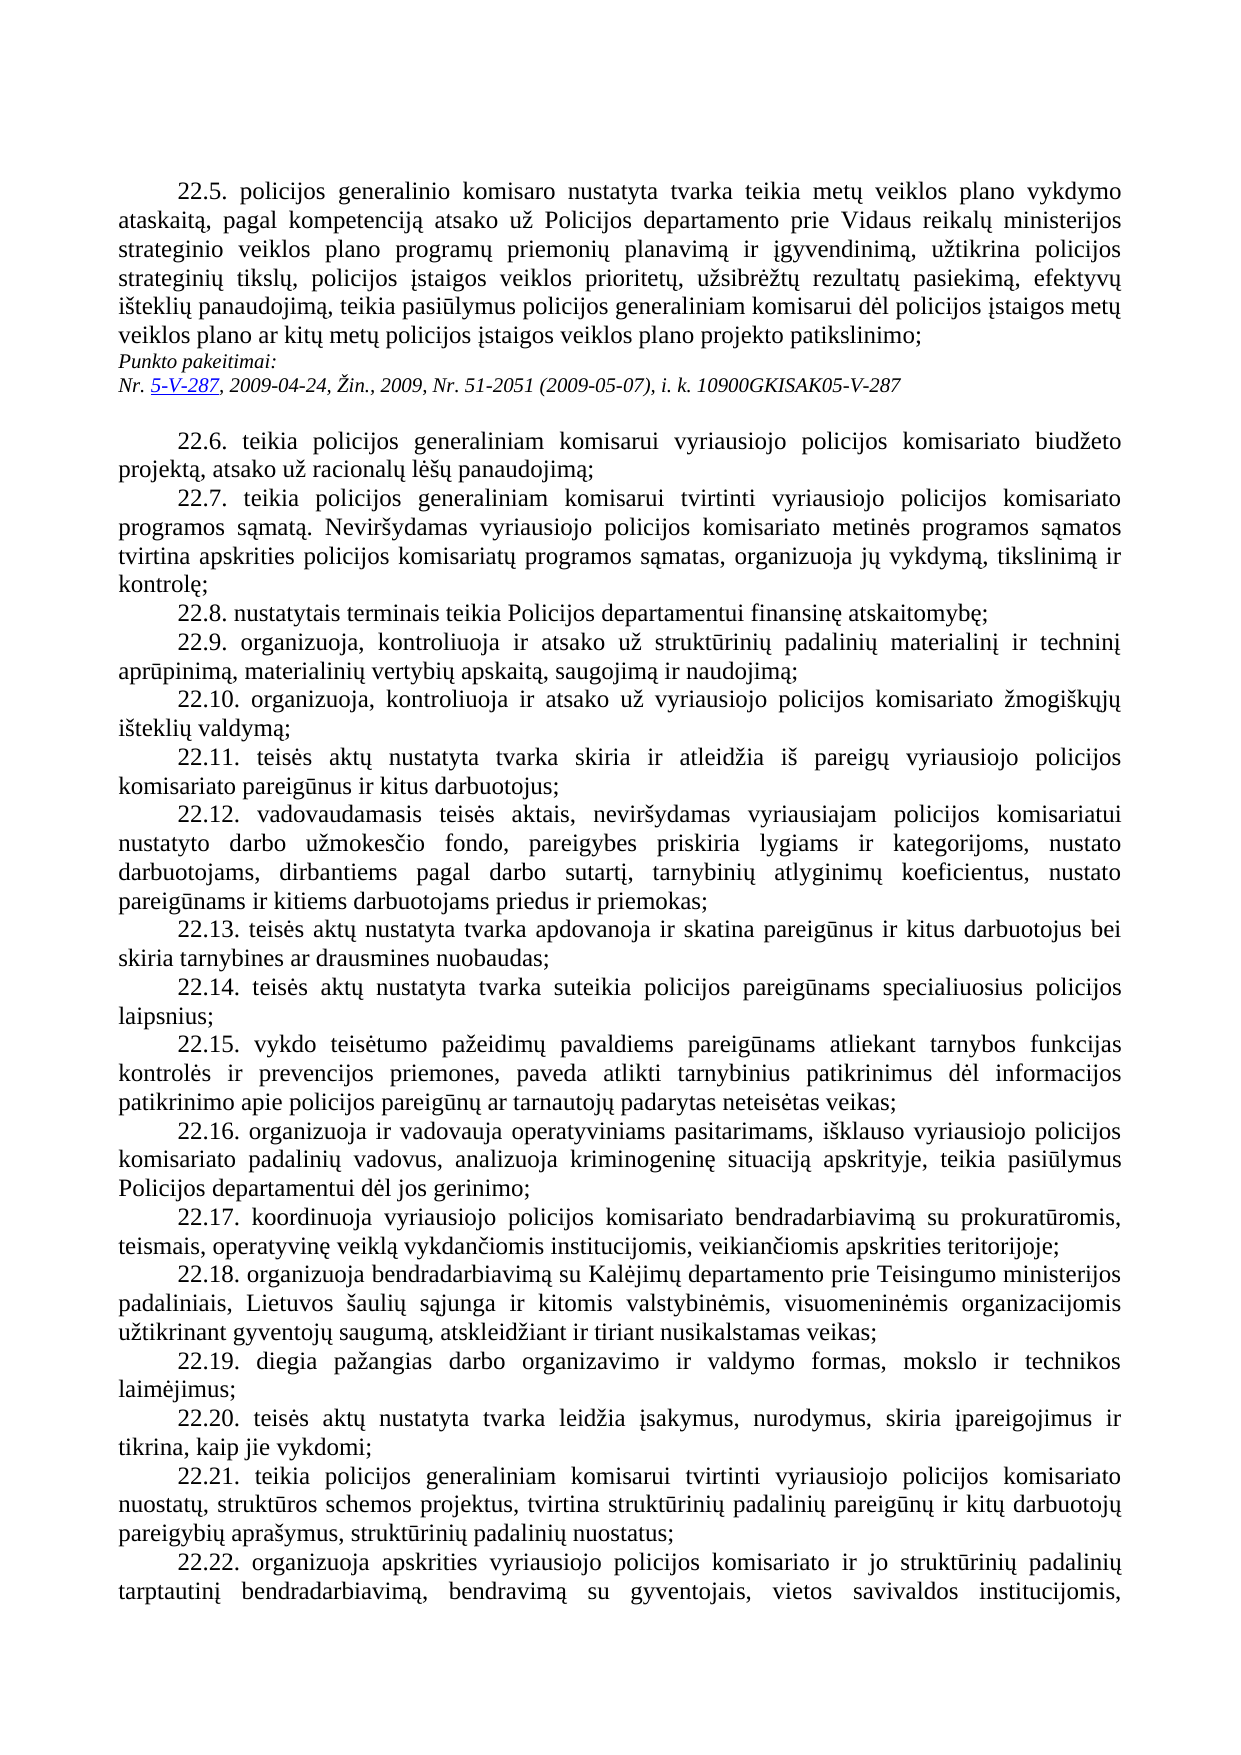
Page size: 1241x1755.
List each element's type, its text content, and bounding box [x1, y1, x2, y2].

text 22.14. teisės aktų nustatyta tvarka suteikia policijos pareigūnams specialiuosius policijos laipsnius; [118, 972, 1122, 1029]
text 22.16. organizuoja ir vadovauja operatyviniams pasitarimams, išklauso vyriausiojo policijos komisariato padalinių vadovus, analizuoja kriminogeninę situaciją apskrityje, teikia pasiūlymus Policijos departamentui dėl jos gerinimo; [118, 1116, 1122, 1202]
text 22.17. koordinuoja vyriausiojo policijos komisariato bendradarbiavimą su prokuratūromis, teismais, operatyvinę veiklą vykdančiomis institucijomis, veikiančiomis apskrities teritorijoje; [118, 1202, 1122, 1259]
text Punkto pakeitimai: [118, 349, 1122, 373]
text 22.12. vadovaudamasis teisės aktais, neviršydamas vyriausiajam policijos komisariatui nustatyto darbo užmokesčio fondo, pareigybes priskiria lygiams ir kategorijoms, nustato darbuotojams, dirbantiems pagal darbo sutartį, tarnybinių atlyginimų koeficientus, nustato pareigūnams ir kitiems darbuotojams priedus ir priemokas; [118, 799, 1122, 914]
text 22.21. teikia policijos generaliniam komisarui tvirtinti vyriausiojo policijos komisariato nuostatų, struktūros schemos projektus, tvirtina struktūrinių padalinių pareigūnų ir kitų darbuotojų pareigybių aprašymus, struktūrinių padalinių nuostatus; [118, 1461, 1122, 1547]
text 22.19. diegia pažangias darbo organizavimo ir valdymo formas, mokslo ir technikos laimėjimus; [118, 1346, 1122, 1403]
text 22.6. teikia policijos generaliniam komisarui vyriausiojo policijos komisariato biudžeto projektą, atsako už racionalų lėšų panaudojimą; [118, 426, 1122, 483]
text 22.15. vykdo teisėtumo pažeidimų pavaldiems pareigūnams atliekant tarnybos funkcijas kontrolės ir prevencijos priemones, paveda atlikti tarnybinius patikrinimus dėl informacijos patikrinimo apie policijos pareigūnų ar tarnautojų padarytas neteisėtas veikas; [118, 1029, 1122, 1116]
text Nr. 5-V-287, 2009-04-24, Žin., 2009, Nr. 51-2051 (2009-05-07), i. k. 10900GKISAK05-V-287 [118, 373, 1122, 397]
text 22.20. teisės aktų nustatyta tvarka leidžia įsakymus, nurodymus, skiria įpareigojimus ir tikrina, kaip jie vykdomi; [118, 1403, 1122, 1461]
text 22.5. policijos generalinio komisaro nustatyta tvarka teikia metų veiklos plano vykdymo ataskaitą, pagal kompetenciją atsako už Policijos departamento prie Vidaus reikalų ministerijos strateginio veiklos plano programų priemonių planavimą ir įgyvendinimą, užtikrina policijos strateginių tikslų, policijos įstaigos veiklos prioritetų, užsibrėžtų rezultatų pasiekimą, efektyvų išteklių panaudojimą, teikia pasiūlymus policijos generaliniam komisarui dėl policijos įstaigos metų veiklos plano ar kitų metų policijos įstaigos veiklos plano projekto patikslinimo; [118, 176, 1122, 349]
text 22.8. nustatytais terminais teikia Policijos departamentui finansinę atskaitomybę; [118, 598, 1122, 627]
text 22.22. organizuoja apskrities vyriausiojo policijos komisariato ir jo struktūrinių padalinių tarptautinį bendradarbiavimą, bendravimą su gyventojais, vietos savivaldos institucijomis, [118, 1547, 1122, 1604]
text 22.18. organizuoja bendradarbiavimą su Kalėjimų departamento prie Teisingumo ministerijos padaliniais, Lietuvos šaulių sąjunga ir kitomis valstybinėmis, visuomeninėmis organizacijomis užtikrinant gyventojų saugumą, atskleidžiant ir tiriant nusikalstamas veikas; [118, 1259, 1122, 1346]
text 22.7. teikia policijos generaliniam komisarui tvirtinti vyriausiojo policijos komisariato programos sąmatą. Neviršydamas vyriausiojo policijos komisariato metinės programos sąmatos tvirtina apskrities policijos komisariatų programos sąmatas, organizuoja jų vykdymą, tikslinimą ir kontrolę; [118, 483, 1122, 598]
text 22.9. organizuoja, kontroliuoja ir atsako už struktūrinių padalinių materialinį ir techninį aprūpinimą, materialinių vertybių apskaitą, saugojimą ir naudojimą; [118, 627, 1122, 684]
text 22.11. teisės aktų nustatyta tvarka skiria ir atleidžia iš pareigų vyriausiojo policijos komisariato pareigūnus ir kitus darbuotojus; [118, 742, 1122, 799]
text 22.10. organizuoja, kontroliuoja ir atsako už vyriausiojo policijos komisariato žmogiškųjų išteklių valdymą; [118, 684, 1122, 742]
text 22.13. teisės aktų nustatyta tvarka apdovanoja ir skatina pareigūnus ir kitus darbuotojus bei skiria tarnybines ar drausmines nuobaudas; [118, 914, 1122, 972]
